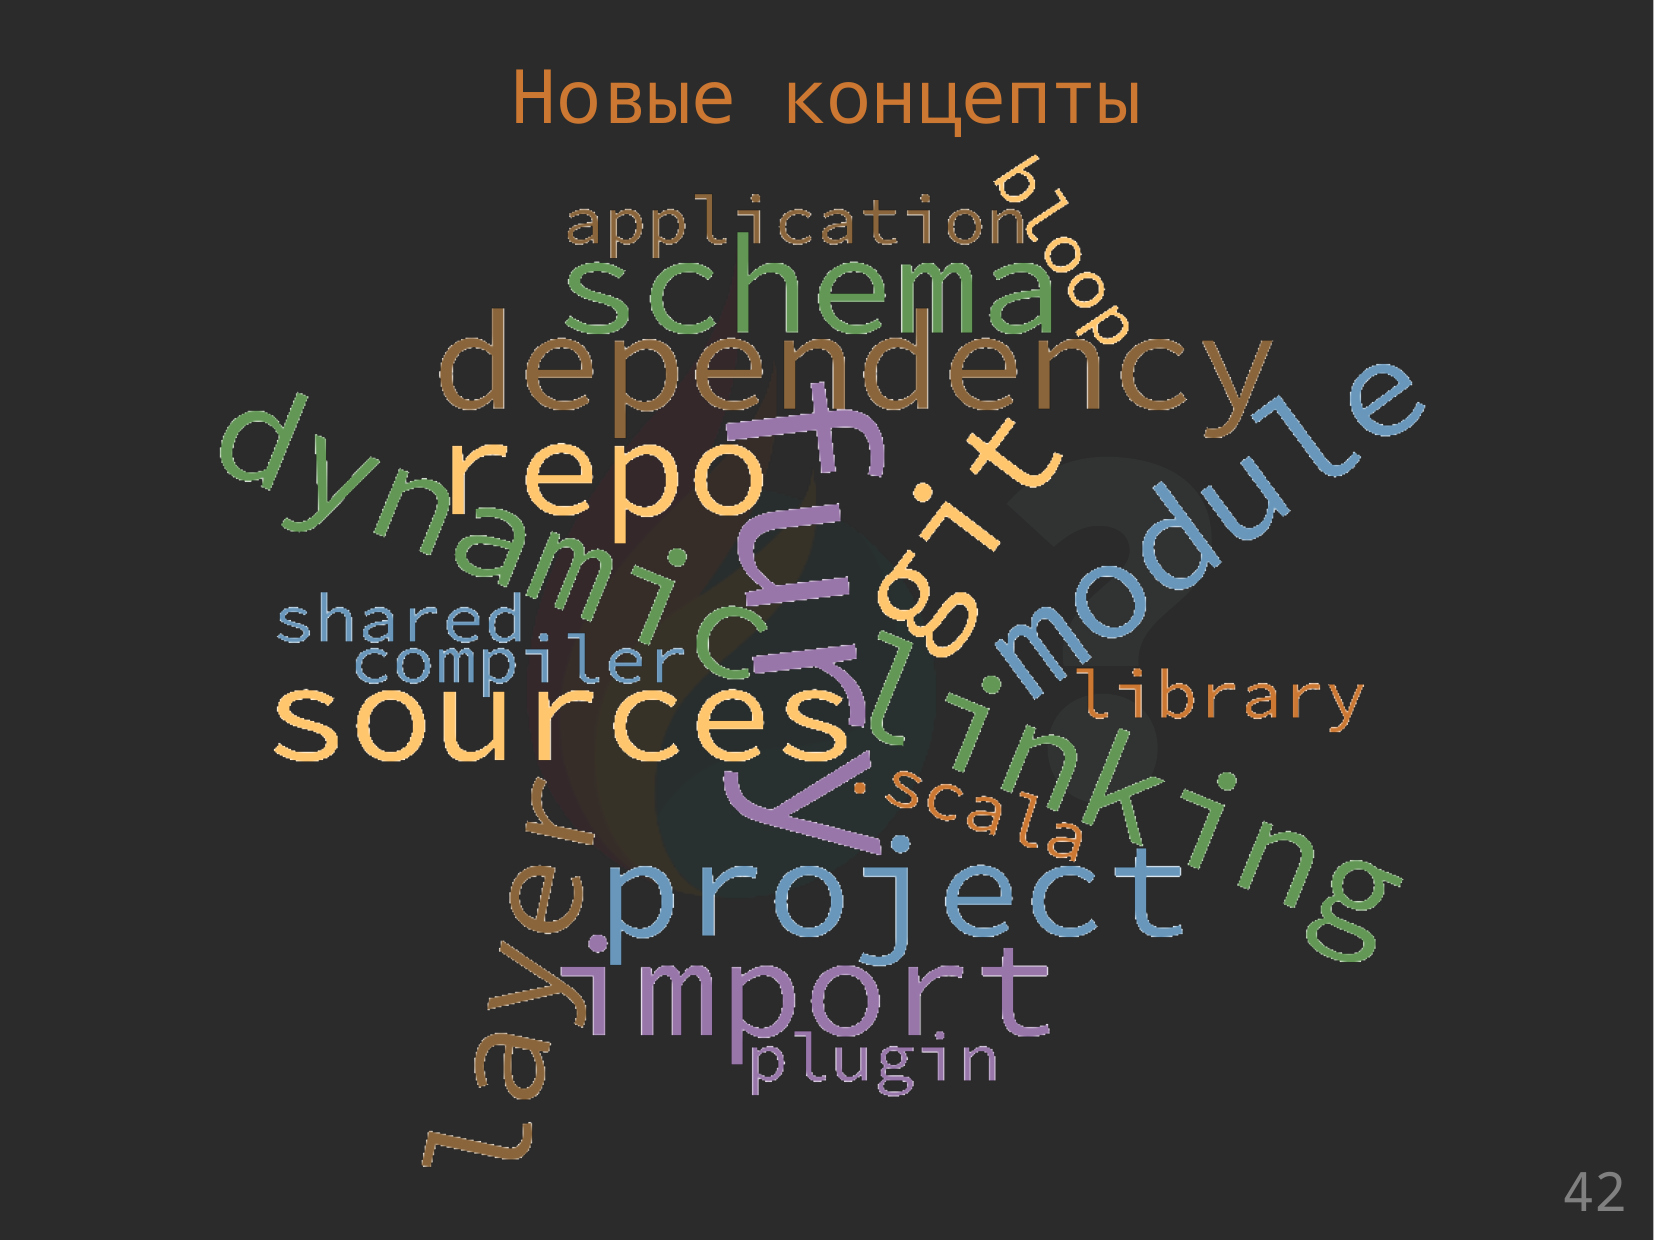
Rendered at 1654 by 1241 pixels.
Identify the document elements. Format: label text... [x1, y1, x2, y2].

text_box 42 [1287, 1145, 1642, 1229]
picture [78, 240, 1575, 1182]
text_box Новые концепты [23, 35, 1630, 240]
